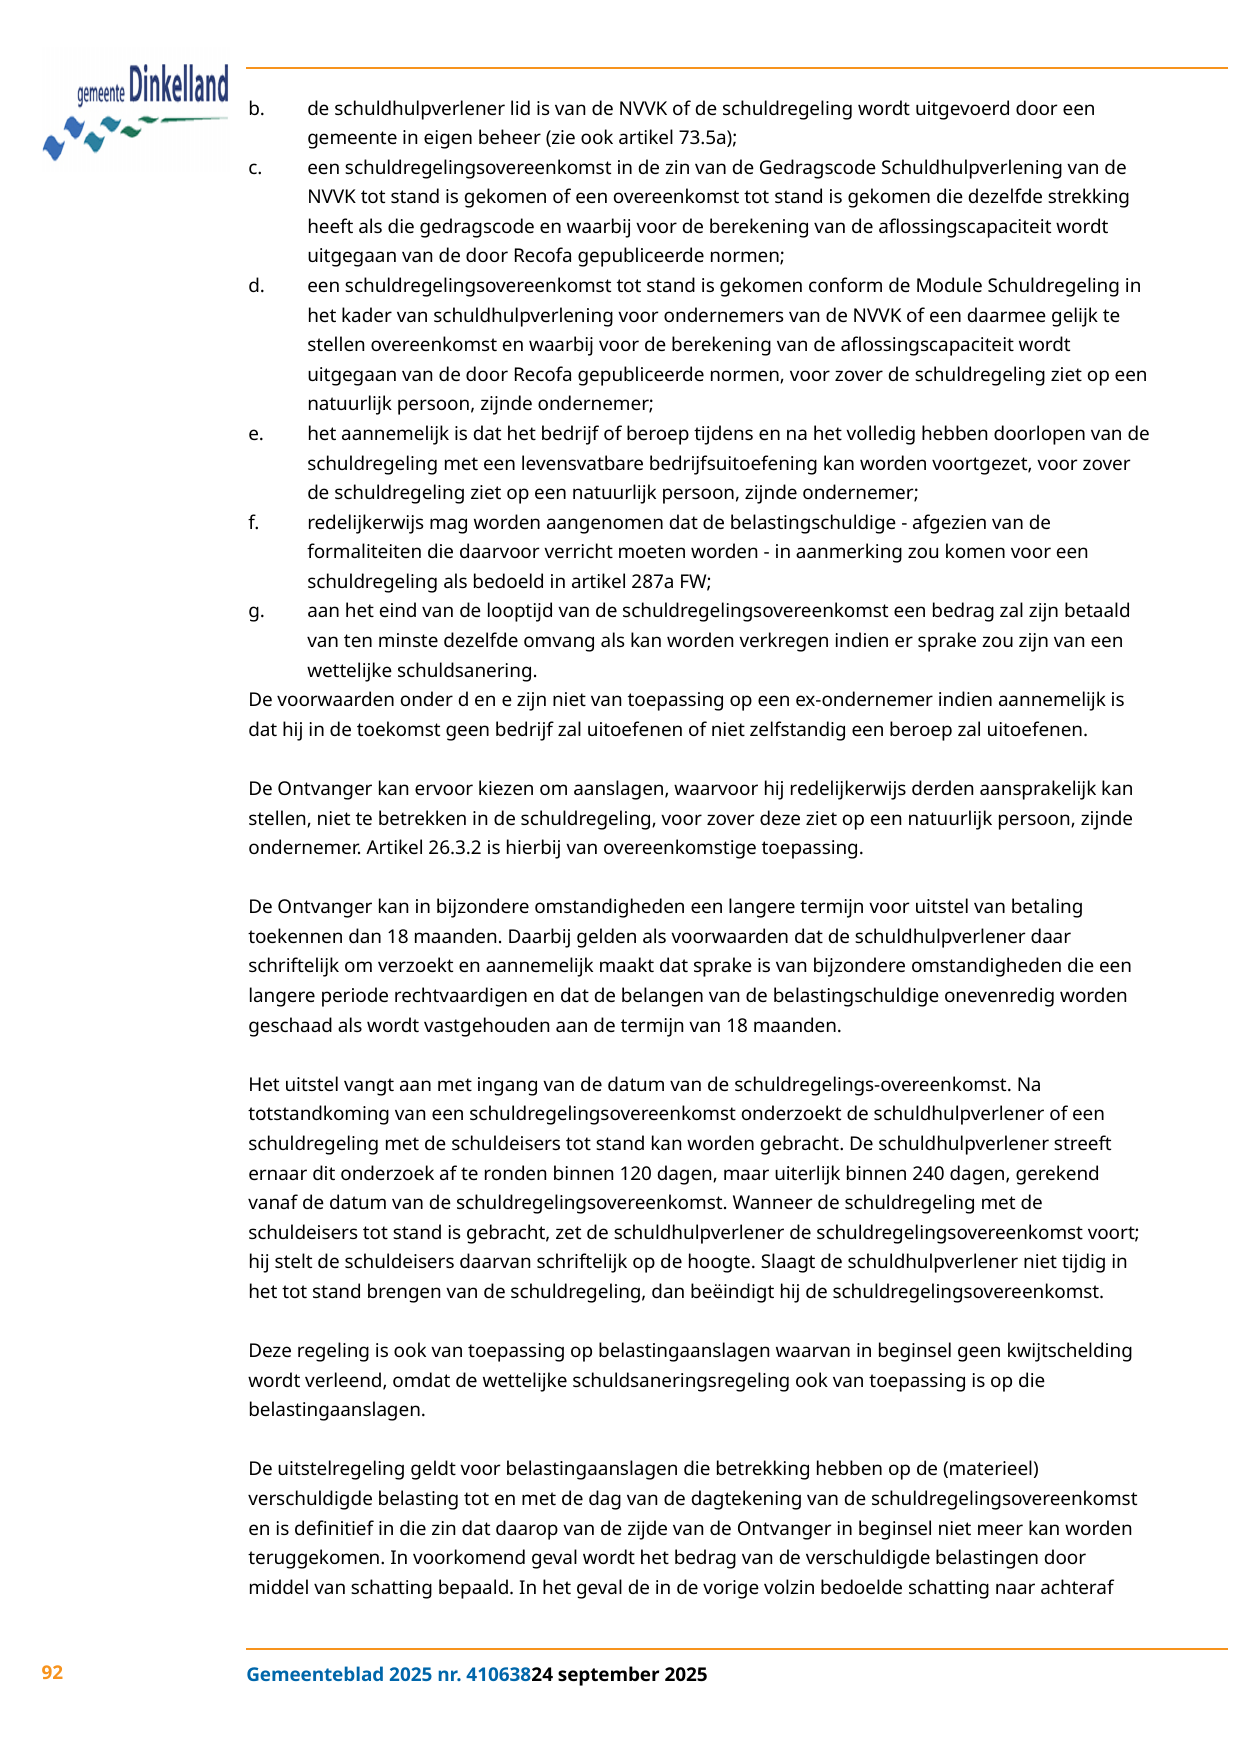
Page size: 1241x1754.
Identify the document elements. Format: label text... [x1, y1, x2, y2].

text De voorwaarden onder d en e zijn niet van toepassing op een ex-ondernemer indien aannemelijk is dat hij in de toekomst geen bedrijf zal uitoefenen of niet zelfstandig een beroep zal uitoefenen. [248, 686, 1152, 742]
list de schuldhulpverlener lid is van de NVVK of de schuldregeling wordt uitgevoerd door een gemeente in eigen beheer (zie ook artikel 73.5a); [248, 95, 1152, 150]
list een schuldregelingsovereenkomst in de zin van de Gedragscode Schuldhulpverlening van de NVVK tot stand is gekomen of een overeenkomst tot stand is gekomen die dezelfde strekking heeft als die gedragscode en waarbij voor de berekening van de aflossingscapaciteit wordt uitgegaan van de door Recofa gepubliceerde normen; [248, 154, 1152, 268]
list aan het eind van de looptijd van de schuldregelingsovereenkomst een bedrag zal zijn betaald van ten minste dezelfde omvang als kan worden verkregen indien er sprake zou zijn van een wettelijke schuldsanering. [248, 598, 1152, 683]
text De uitstelregeling geldt voor belastingaanslagen die betrekking hebben op de (materieel) verschuldigde belasting tot en met de dag van de dagtekening van de schuldregelingsovereenkomst en is definitief in die zin dat daarop van de zijde van de Ontvanger in beginsel niet meer kan worden teruggekomen. In voorkomend geval wordt het bedrag van de verschuldigde belastingen door middel van schatting bepaald. In het geval de in de vorige volzin bedoelde schatting naar achteraf [248, 1456, 1152, 1600]
list het aannemelijk is dat het bedrijf of beroep tijdens en na het volledig hebben doorlopen van de schuldregeling met een levensvatbare bedrijfsuitoefening kan worden voortgezet, voor zover de schuldregeling ziet op een natuurlijk persoon, zijnde ondernemer; [248, 420, 1152, 505]
list een schuldregelingsovereenkomst tot stand is gekomen conform de Module Schuldregeling in het kader van schuldhulpverlening voor ondernemers van de NVVK of een daarmee gelijk te stellen overeenkomst en waarbij voor de berekening van de aflossingscapaciteit wordt uitgegaan van de door Recofa gepubliceerde normen, voor zover de schuldregeling ziet op een natuurlijk persoon, zijnde ondernemer; [248, 272, 1152, 416]
text De Ontvanger kan ervoor kiezen om aanslagen, waarvoor hij redelijkerwijs derden aansprakelijk kan stellen, niet te betrekken in de schuldregeling, voor zover deze ziet op een natuurlijk persoon, zijnde ondernemer. Artikel 26.3.2 is hierbij van overeenkomstige toepassing. [248, 775, 1152, 860]
text Het uitstel vangt aan met ingang van de datum van de schuldregelings-overeenkomst. Na totstandkoming van een schuldregelingsovereenkomst onderzoekt de schuldhulpverlener of een schuldregeling met de schuldeisers tot stand kan worden gebracht. De schuldhulpverlener streeft ernaar dit onderzoek af te ronden binnen 120 dagen, maar uiterlijk binnen 240 dagen, gerekend vanaf de datum van de schuldregelingsovereenkomst. Wanneer de schuldregeling met de schuldeisers tot stand is gebracht, zet de schuldhulpverlener de schuldregelingsovereenkomst voort; hij stelt de schuldeisers daarvan schriftelijk op de hoogte. Slaagt de schuldhulpverlener niet tijdig in het tot stand brengen van de schuldregeling, dan beëindigt hij de schuldregelingsovereenkomst. [248, 1071, 1152, 1304]
picture [41, 47, 231, 172]
text De Ontvanger kan in bijzondere omstandigheden een langere termijn voor uitstel van betaling toekennen dan 18 maanden. Daarbij gelden als voorwaarden dat de schuldhulpverlener daar schriftelijk om verzoekt en aannemelijk maakt dat sprake is van bijzondere omstandigheden die een langere periode rechtvaardigen en dat de belangen van de belastingschuldige onevenredig worden geschaad als wordt vastgehouden aan de termijn van 18 maanden. [248, 893, 1152, 1038]
list redelijkerwijs mag worden aangenomen dat de belastingschuldige - afgezien van de formaliteiten die daarvoor verricht moeten worden - in aanmerking zou komen voor een schuldregeling als bedoeld in artikel 287a FW; [248, 509, 1152, 594]
text Deze regeling is ook van toepassing op belastingaanslagen waarvan in beginsel geen kwijtschelding wordt verleend, omdat de wettelijke schuldsaneringsregeling ook van toepassing is op die belastingaanslagen. [248, 1337, 1152, 1422]
